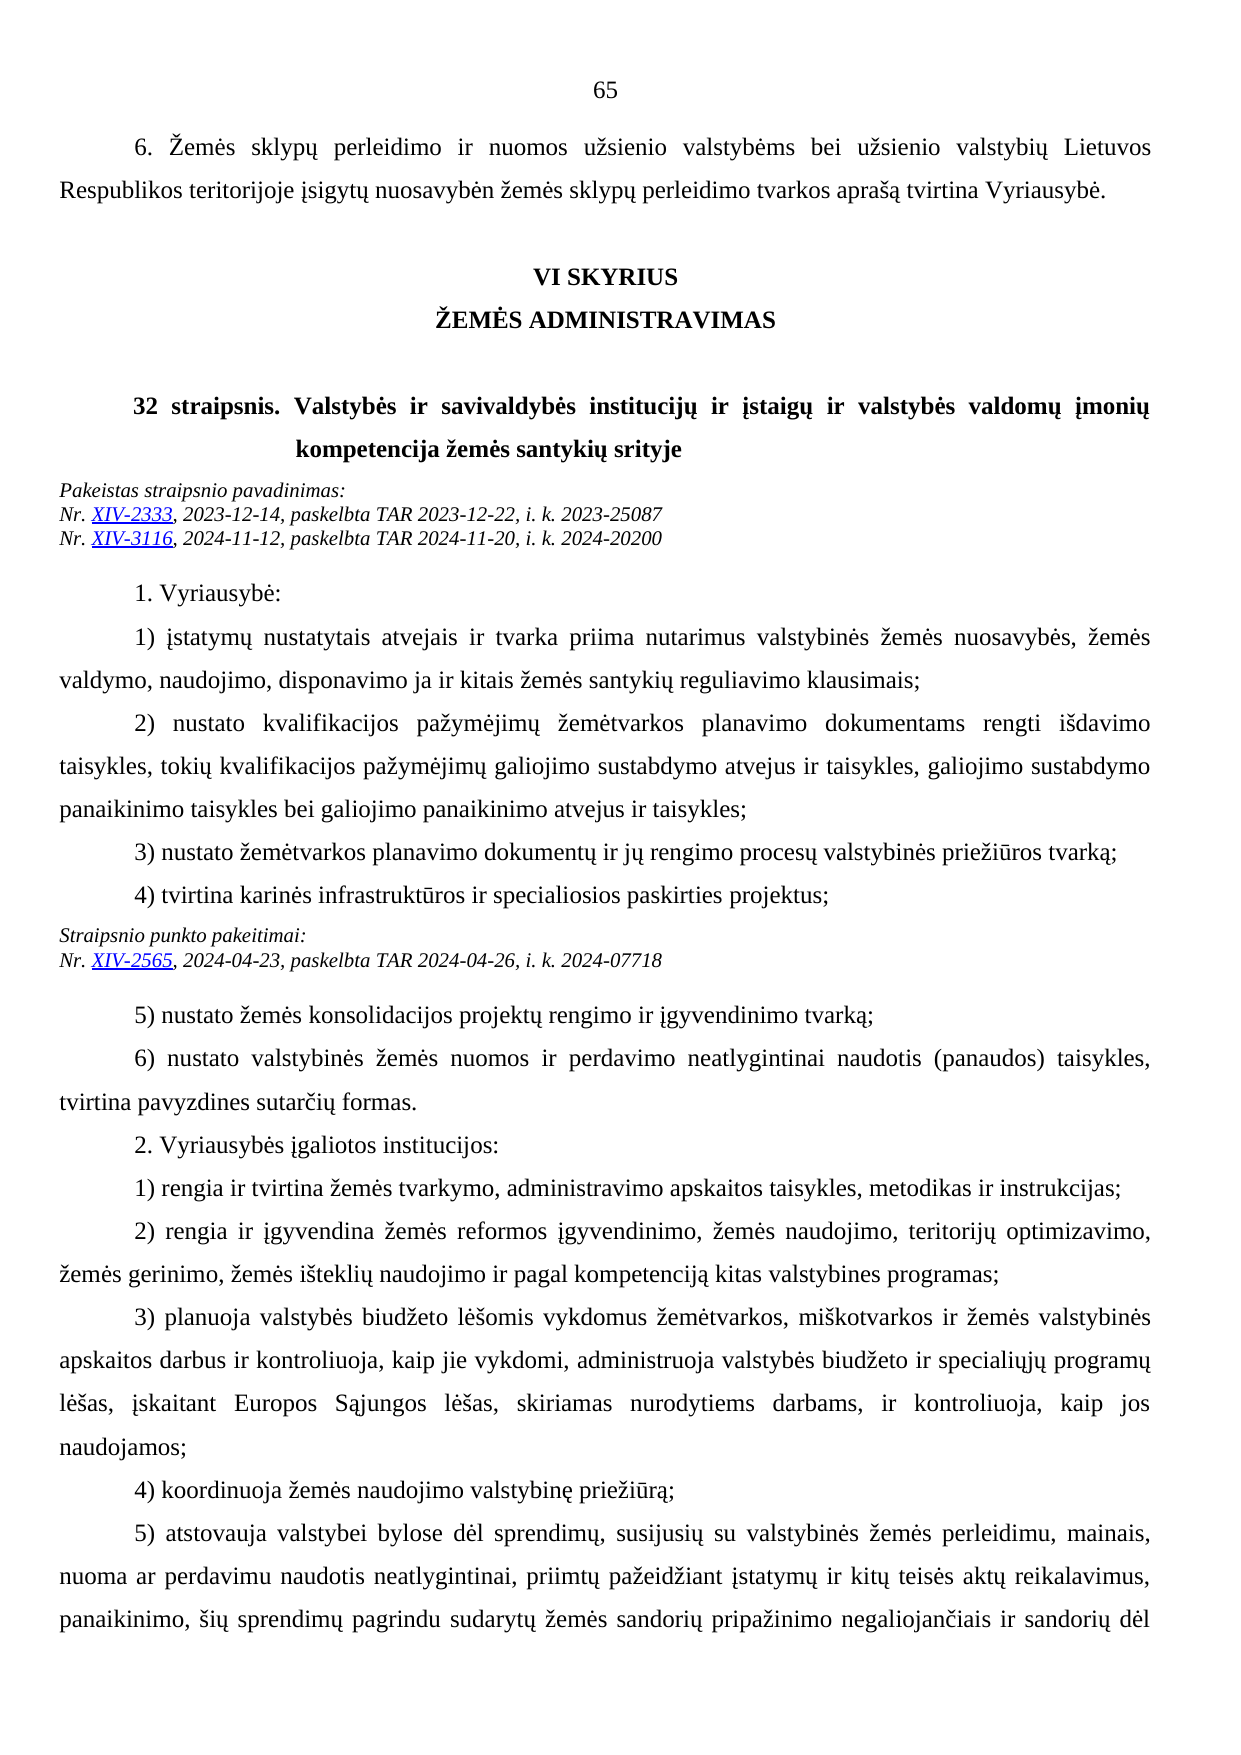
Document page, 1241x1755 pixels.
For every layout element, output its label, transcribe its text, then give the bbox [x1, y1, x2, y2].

text 6. Žemės sklypų perleidimo ir nuomos užsienio valstybėms bei užsienio valstybių Lietuvos Respublikos teritorijoje įsigytų nuosavybėn žemės sklypų perleidimo tvarkos aprašą tvirtina Vyriausybė. [59, 132, 1152, 204]
text 1) rengia ir tvirtina žemės tvarkymo, administravimo apskaitos taisykles, metodikas ir instrukcijas; [59, 1173, 1152, 1202]
text Pakeistas straipsnio pavadinimas: [59, 477, 1152, 502]
text 5) atstovauja valstybei bylose dėl sprendimų, susijusių su valstybinės žemės perleidimu, mainais, nuoma ar perdavimu naudotis neatlygintinai, priimtų pažeidžiant įstatymų ir kitų teisės aktų reikalavimus, panaikinimo, šių sprendimų pagrindu sudarytų žemės sandorių pripažinimo negaliojančiais ir sandorių dėl [59, 1518, 1152, 1633]
text 4) koordinuoja žemės naudojimo valstybinę priežiūrą; [59, 1475, 1152, 1503]
text 6) nustato valstybinės žemės nuomos ir perdavimo neatlygintinai naudotis (panaudos) taisykles, tvirtina pavyzdines sutarčių formas. [59, 1043, 1152, 1115]
text 1) įstatymų nustatytais atvejais ir tvarka priima nutarimus valstybinės žemės nuosavybės, žemės valdymo, naudojimo, disponavimo ja ir kitais žemės santykių reguliavimo klausimais; [59, 622, 1152, 693]
text 1. Vyriausybė: [59, 578, 1152, 607]
text 5) nustato žemės konsolidacijos projektų rengimo ir įgyvendinimo tvarką; [59, 1000, 1152, 1029]
text VI skyrius [59, 262, 1152, 291]
text 2) rengia ir įgyvendina žemės reformos įgyvendinimo, žemės naudojimo, teritorijų optimizavimo, žemės gerinimo, žemės išteklių naudojimo ir pagal kompetenciją kitas valstybines programas; [59, 1216, 1152, 1288]
text Žemės administravimas [59, 305, 1152, 334]
text Nr. XIV-2333, 2023-12-14, paskelbta TAR 2023-12-22, i. k. 2023-25087 [59, 502, 1152, 526]
text 3) planuoja valstybės biudžeto lėšomis vykdomus žemėtvarkos, miškotvarkos ir žemės valstybinės apskaitos darbus ir kontroliuoja, kaip jie vykdomi, administruoja valstybės biudžeto ir specialiųjų programų lėšas, įskaitant Europos Sąjungos lėšas, skiriamas nurodytiems darbams, ir kontroliuoja, kaip jos naudojamos; [59, 1302, 1152, 1460]
text 2) nustato kvalifikacijos pažymėjimų žemėtvarkos planavimo dokumentams rengti išdavimo taisykles, tokių kvalifikacijos pažymėjimų galiojimo sustabdymo atvejus ir taisykles, galiojimo sustabdymo panaikinimo taisykles bei galiojimo panaikinimo atvejus ir taisykles; [59, 708, 1152, 823]
text Nr. XIV-2565, 2024-04-23, paskelbta TAR 2024-04-26, i. k. 2024-07718 [59, 947, 1152, 972]
text 2. Vyriausybės įgaliotos institucijos: [59, 1130, 1152, 1158]
text 3) nustato žemėtvarkos planavimo dokumentų ir jų rengimo procesų valstybinės priežiūros tvarką; [59, 837, 1152, 866]
text Straipsnio punkto pakeitimai: [59, 923, 1152, 947]
text Nr. XIV-3116, 2024-11-12, paskelbta TAR 2024-11-20, i. k. 2024-20200 [59, 526, 1152, 550]
text 32 straipsnis. Valstybės ir savivaldybės institucijų ir įstaigų ir valstybės valdomų įmonių kompetencija žemės santykių srityje [133, 391, 1152, 463]
text 4) tvirtina karinės infrastruktūros ir specialiosios paskirties projektus; [59, 880, 1152, 909]
